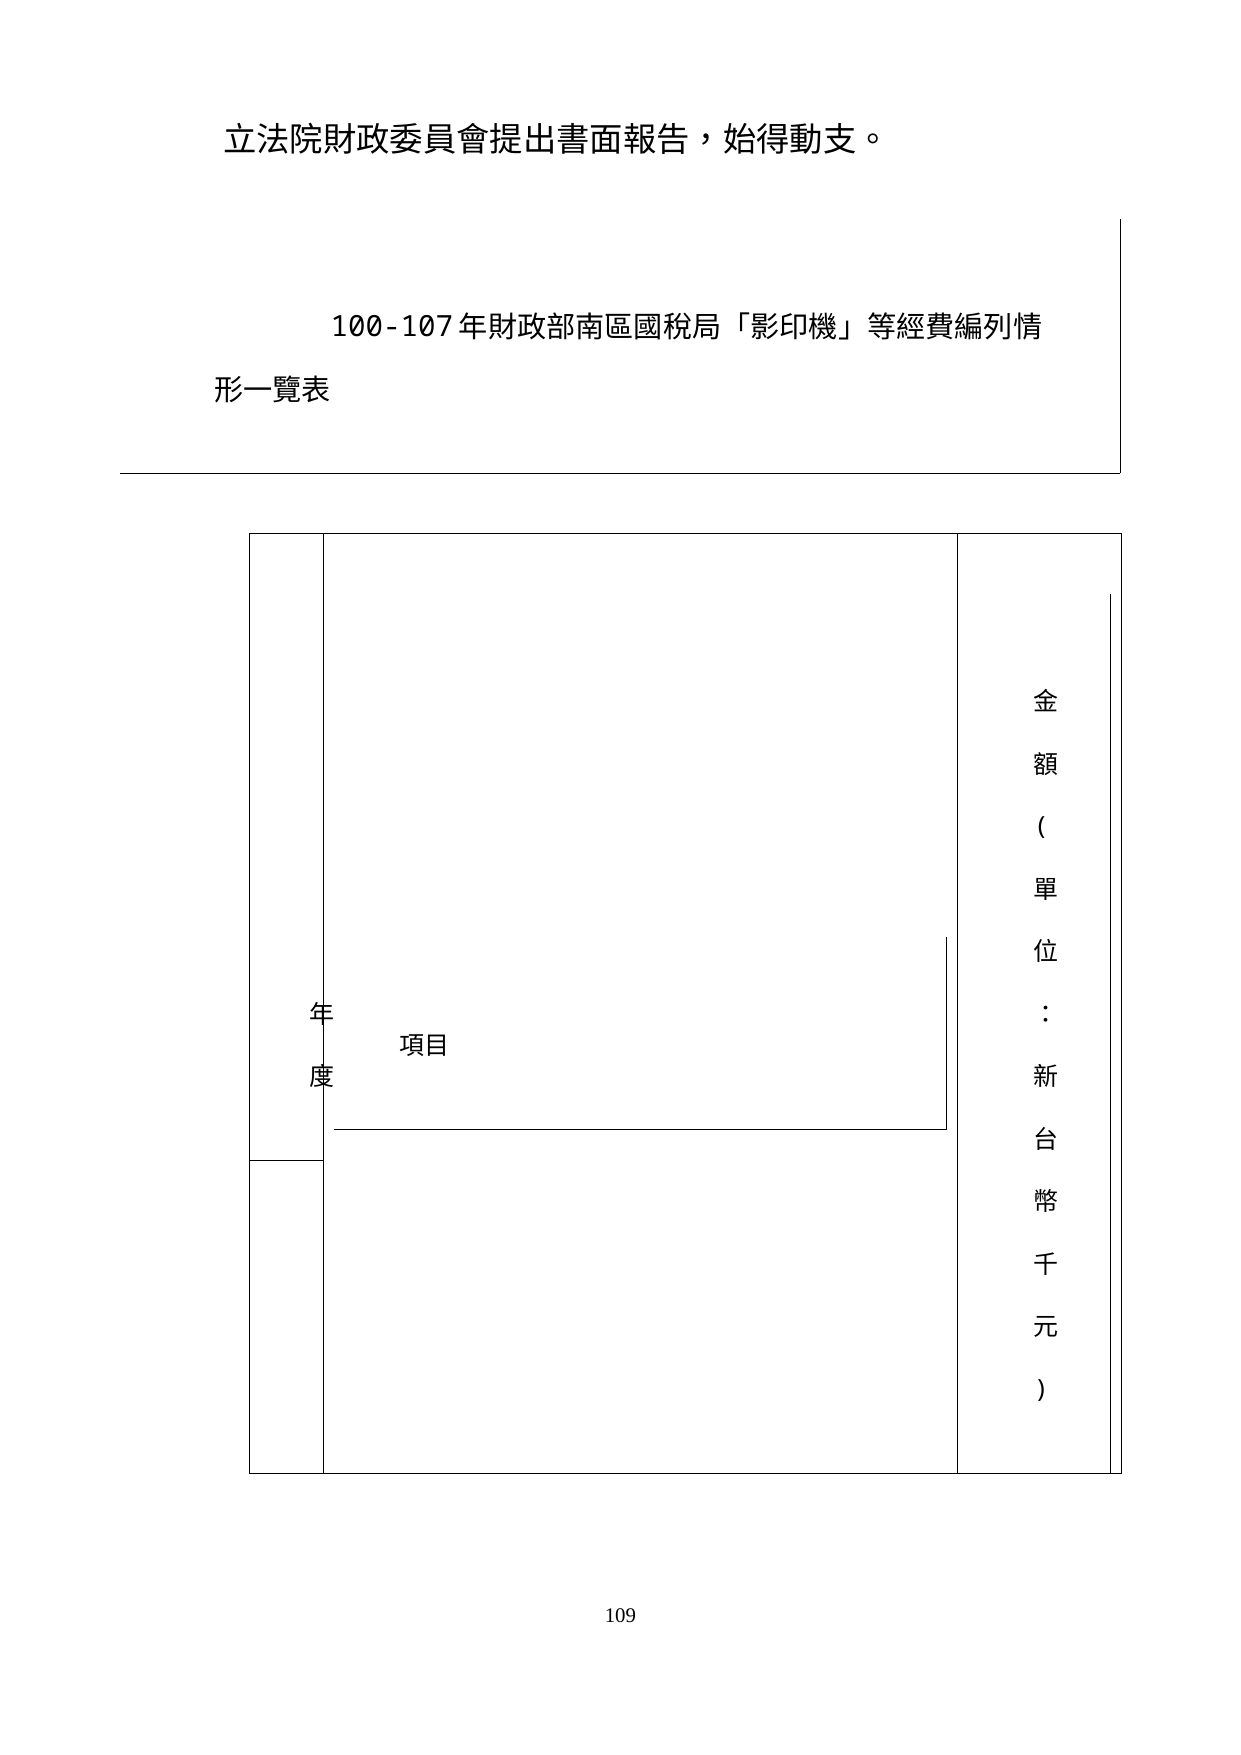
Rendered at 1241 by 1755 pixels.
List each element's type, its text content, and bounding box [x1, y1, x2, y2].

text 立法院財政委員會提出書面報告，始得動支。 [153, 96, 1120, 158]
table_header 年度 [250, 1161, 323, 1473]
table_header 年度 [250, 534, 323, 1160]
table_header 金額(單位：新台幣千元) [958, 534, 1121, 1473]
text 100-107年財政部南區國稅局「影印機」等經費編列情形一覽表 [120, 218, 1120, 473]
table_header 項目 [324, 534, 957, 1473]
